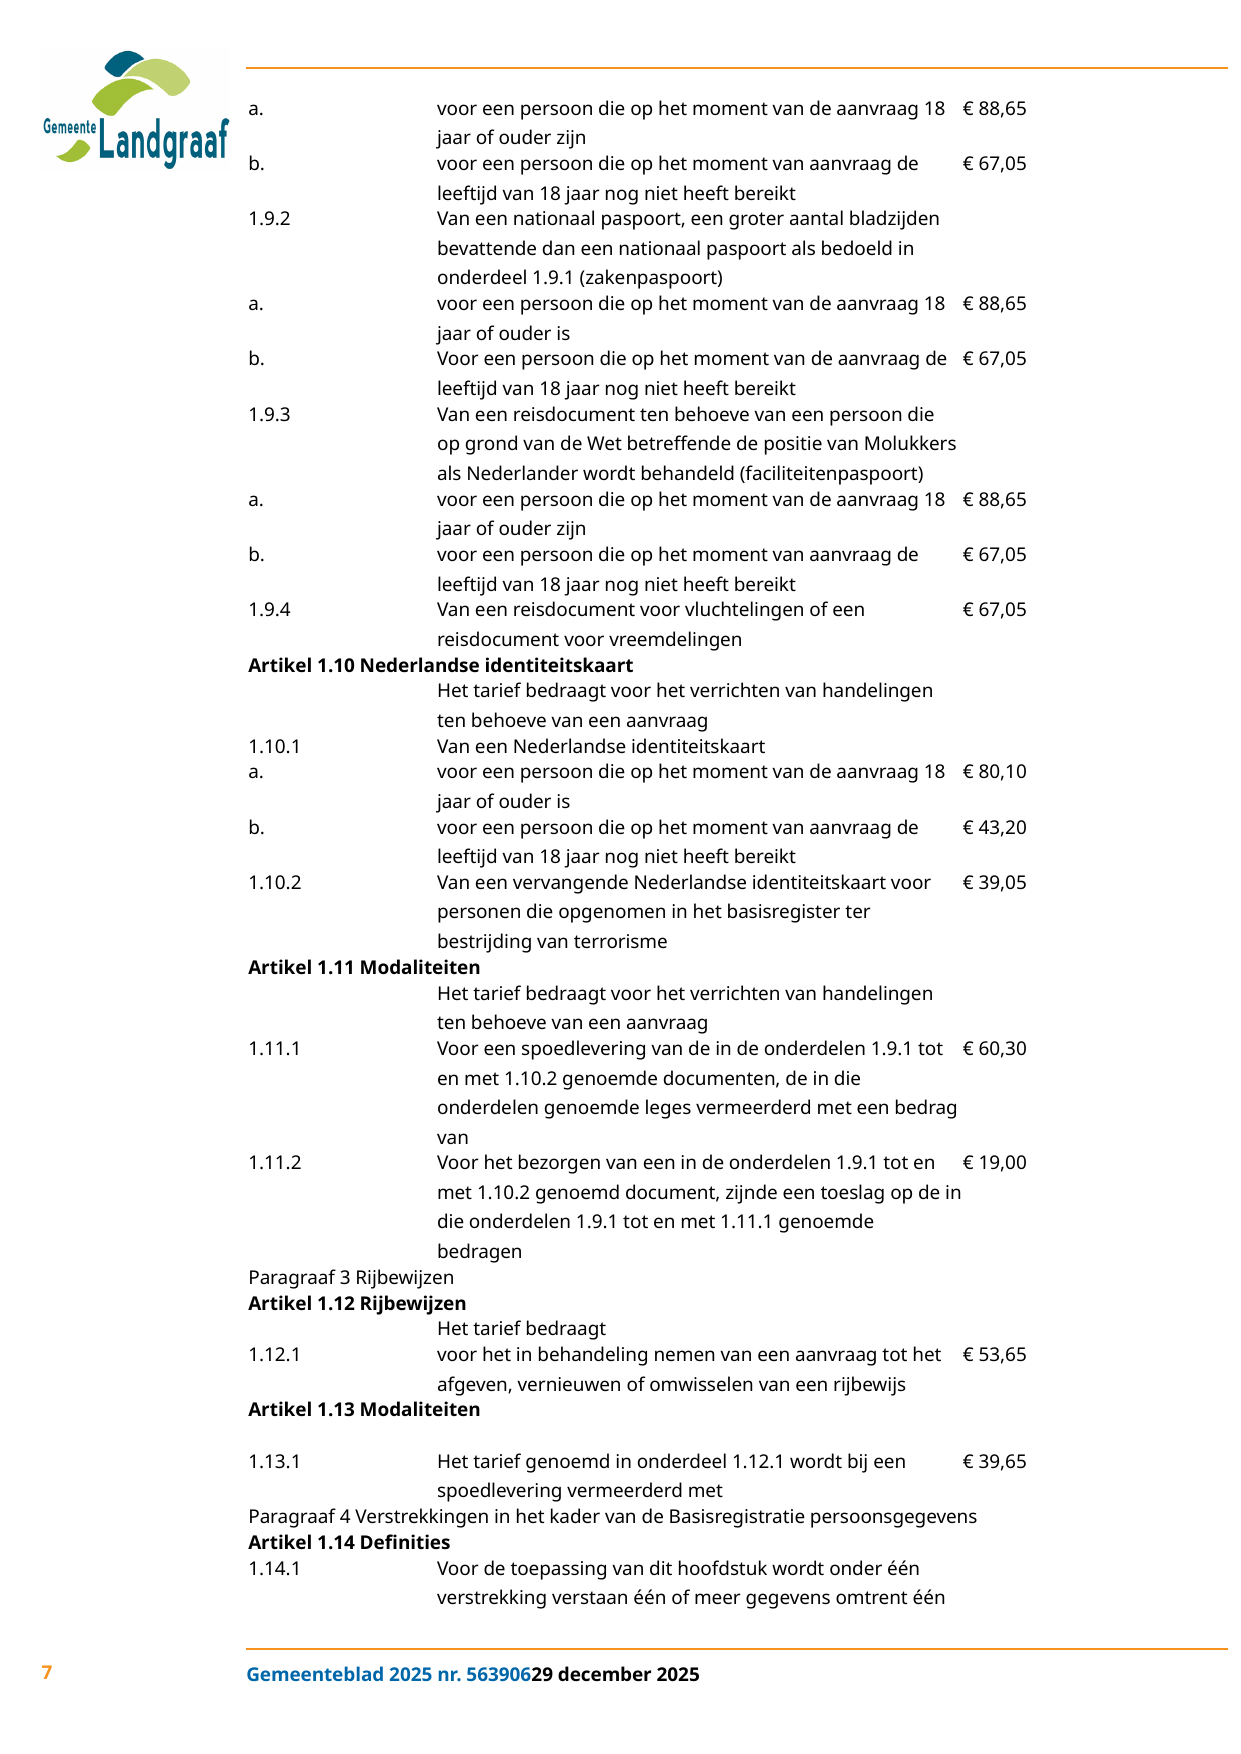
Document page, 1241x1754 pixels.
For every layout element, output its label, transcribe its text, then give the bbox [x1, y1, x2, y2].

table_cell Van een Nederlandse identiteitskaart [437, 733, 963, 758]
table_cell [963, 678, 1152, 733]
table_cell € 67,05 [963, 346, 1152, 401]
table_cell Artikel 1.10 Nederlandse identiteitskaart [248, 652, 1152, 677]
table_cell € 67,05 [963, 541, 1152, 596]
table_cell 1.10.1 [248, 733, 437, 758]
table_cell [248, 1422, 437, 1448]
picture [41, 47, 231, 172]
table_cell 1.12.1 [248, 1341, 437, 1397]
table_cell € 80,10 [963, 759, 1152, 814]
table_cell a. [248, 290, 437, 346]
table_cell Van een reisdocument ten behoeve van een persoon die op grond van de Wet betreffende de positie van Molukkers als Nederlander wordt behandeld (faciliteitenpaspoort) [437, 401, 963, 486]
table_cell € 88,65 [963, 95, 1152, 150]
table_cell b. [248, 541, 437, 596]
table_cell € 53,65 [963, 1341, 1152, 1397]
table_cell voor een persoon die op het moment van aanvraag de leeftijd van 18 jaar nog niet heeft bereikt [437, 150, 963, 205]
table_cell 1.9.2 [248, 205, 437, 290]
table_cell Artikel 1.12 Rijbewijzen [248, 1290, 1152, 1316]
table_cell [248, 1316, 437, 1341]
table_cell voor een persoon die op het moment van de aanvraag 18 jaar of ouder zijn [437, 486, 963, 541]
table_cell Artikel 1.13 Modaliteiten [248, 1397, 1152, 1422]
table_cell a. [248, 486, 437, 541]
table_cell 1.9.4 [248, 596, 437, 652]
table_cell Het tarief bedraagt voor het verrichten van handelingen ten behoeve van een aanvraag [437, 678, 963, 733]
table_cell [963, 1422, 1152, 1448]
table_cell Het tarief bedraagt [437, 1316, 963, 1341]
table_cell b. [248, 346, 437, 401]
table_cell 1.11.2 [248, 1150, 437, 1264]
table_cell € 39,05 [963, 869, 1152, 954]
table_cell b. [248, 814, 437, 869]
table_cell [248, 678, 437, 733]
table_cell [963, 1316, 1152, 1341]
table_cell voor een persoon die op het moment van aanvraag de leeftijd van 18 jaar nog niet heeft bereikt [437, 541, 963, 596]
table_cell voor een persoon die op het moment van de aanvraag 18 jaar of ouder zijn [437, 95, 963, 150]
table_cell Paragraaf 4 Verstrekkingen in het kader van de Basisregistratie persoonsgegevens [248, 1503, 1152, 1529]
table_cell [963, 733, 1152, 758]
table_cell voor het in behandeling nemen van een aanvraag tot het afgeven, vernieuwen of omwisselen van een rijbewijs [437, 1341, 963, 1397]
table_cell [963, 205, 1152, 290]
table_cell b. [248, 150, 437, 205]
table_cell € 67,05 [963, 150, 1152, 205]
table_cell Paragraaf 3 Rijbewijzen [248, 1264, 1152, 1290]
table_cell Voor een persoon die op het moment van de aanvraag de leeftijd van 18 jaar nog niet heeft bereikt [437, 346, 963, 401]
table_cell 1.10.2 [248, 869, 437, 954]
table_cell € 88,65 [963, 486, 1152, 541]
table_cell [963, 401, 1152, 486]
table_cell [437, 1422, 963, 1448]
table_cell Het tarief genoemd in onderdeel 1.12.1 wordt bij een spoedlevering vermeerderd met [437, 1448, 963, 1503]
table_cell voor een persoon die op het moment van de aanvraag 18 jaar of ouder is [437, 290, 963, 346]
table_cell Artikel 1.11 Modaliteiten [248, 954, 1152, 980]
table_cell [963, 980, 1152, 1035]
table_cell Van een vervangende Nederlandse identiteitskaart voor personen die opgenomen in het basisregister ter bestrijding van terrorisme [437, 869, 963, 954]
table_cell 1.11.1 [248, 1035, 437, 1149]
table_cell a. [248, 759, 437, 814]
table_cell 1.14.1 [248, 1555, 437, 1610]
table_cell Het tarief bedraagt voor het verrichten van handelingen ten behoeve van een aanvraag [437, 980, 963, 1035]
table_cell Voor het bezorgen van een in de onderdelen 1.9.1 tot en met 1.10.2 genoemd document, zijnde een toeslag op de in die onderdelen 1.9.1 tot en met 1.11.1 genoemde bedragen [437, 1150, 963, 1264]
table_cell 1.9.3 [248, 401, 437, 486]
table_cell [248, 980, 437, 1035]
table_cell € 19,00 [963, 1150, 1152, 1264]
table_cell Artikel 1.14 Definities [248, 1529, 1152, 1555]
table_cell € 60,30 [963, 1035, 1152, 1149]
table_cell Voor de toepassing van dit hoofdstuk wordt onder één verstrekking verstaan één of meer gegevens omtrent één [437, 1555, 963, 1610]
table_cell Van een reisdocument voor vluchtelingen of een reisdocument voor vreemdelingen [437, 596, 963, 652]
table_cell voor een persoon die op het moment van de aanvraag 18 jaar of ouder is [437, 759, 963, 814]
table_cell voor een persoon die op het moment van aanvraag de leeftijd van 18 jaar nog niet heeft bereikt [437, 814, 963, 869]
table_cell [963, 1555, 1152, 1610]
table_cell € 88,65 [963, 290, 1152, 346]
table_cell Van een nationaal paspoort, een groter aantal bladzijden bevattende dan een nationaal paspoort als bedoeld in onderdeel 1.9.1 (zakenpaspoort) [437, 205, 963, 290]
table_cell Voor een spoedlevering van de in de onderdelen 1.9.1 tot en met 1.10.2 genoemde documenten, de in die onderdelen genoemde leges vermeerderd met een bedrag van [437, 1035, 963, 1149]
table_cell 1.13.1 [248, 1448, 437, 1503]
table_cell € 39,65 [963, 1448, 1152, 1503]
table_cell € 67,05 [963, 596, 1152, 652]
table_cell € 43,20 [963, 814, 1152, 869]
table_cell a. [248, 95, 437, 150]
